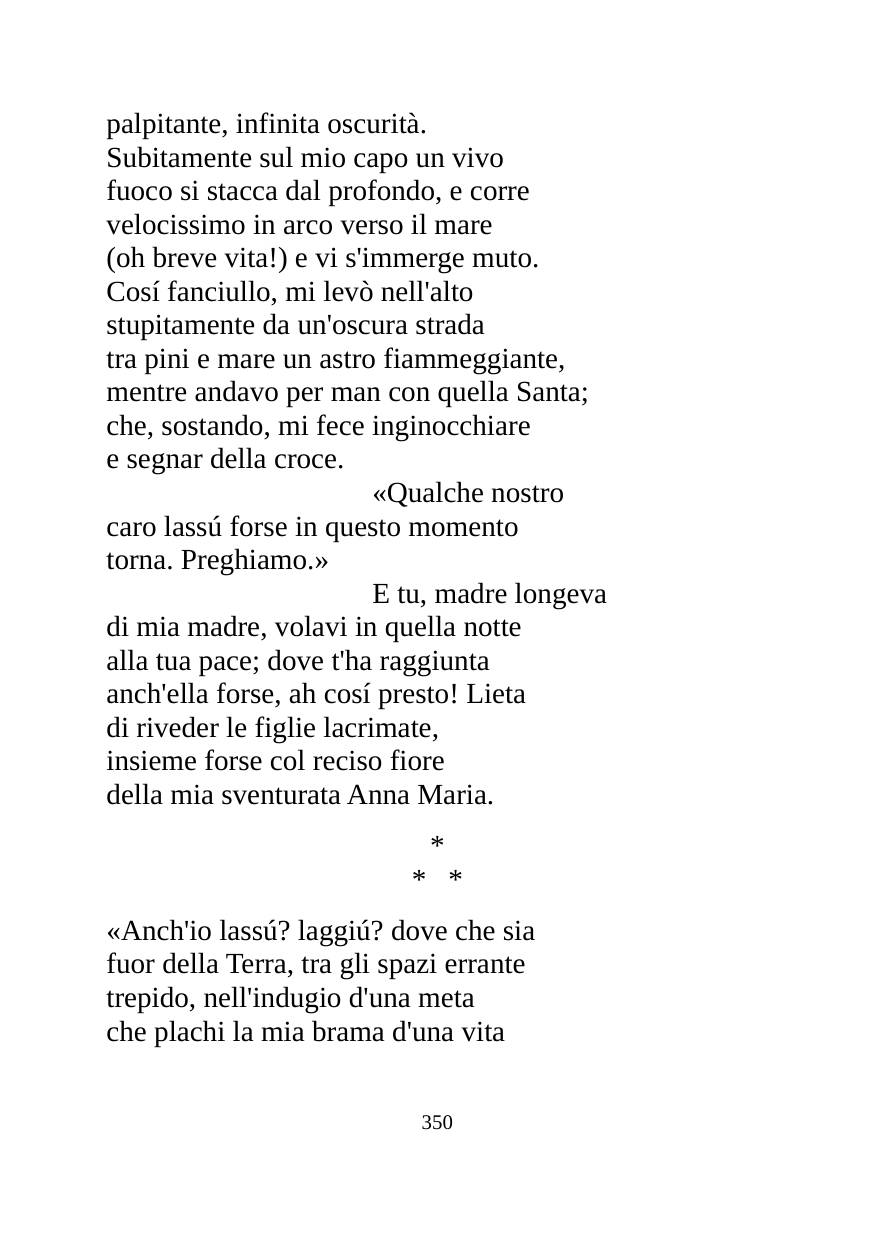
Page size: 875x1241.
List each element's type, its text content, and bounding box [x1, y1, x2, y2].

text palpitante, infinita oscurità. Subitamente sul mio capo un vivo fuoco si stacca dal profondo, e corre velocissimo in arco verso il mare (oh breve vita!) e vi s'immerge muto. Cosí fanciullo, mi levò nell'alto stupitamente da un'oscura strada tra pini e mare un astro fiammeggiante, mentre andavo per man con quella Santa; che, sostando, mi fece inginocchiare e segnar della croce. [106, 106, 768, 475]
text «Anch'io lassú? laggiú? dove che sia fuor della Terra, tra gli spazi errante trepido, nell'indugio d'una meta che plachi la mia brama d'una vita [106, 913, 768, 1047]
text * * * [106, 828, 768, 895]
text E tu, madre longeva di mia madre, volavi in quella notte alla tua pace; dove t'ha raggiunta anch'ella forse, ah cosí presto! Lieta di riveder le figlie lacrimate, insieme forse col reciso fiore della mia sventurata Anna Maria. [106, 576, 768, 811]
text «Qualche nostro caro lassú forse in questo momento torna. Preghiamo.» [106, 475, 768, 576]
